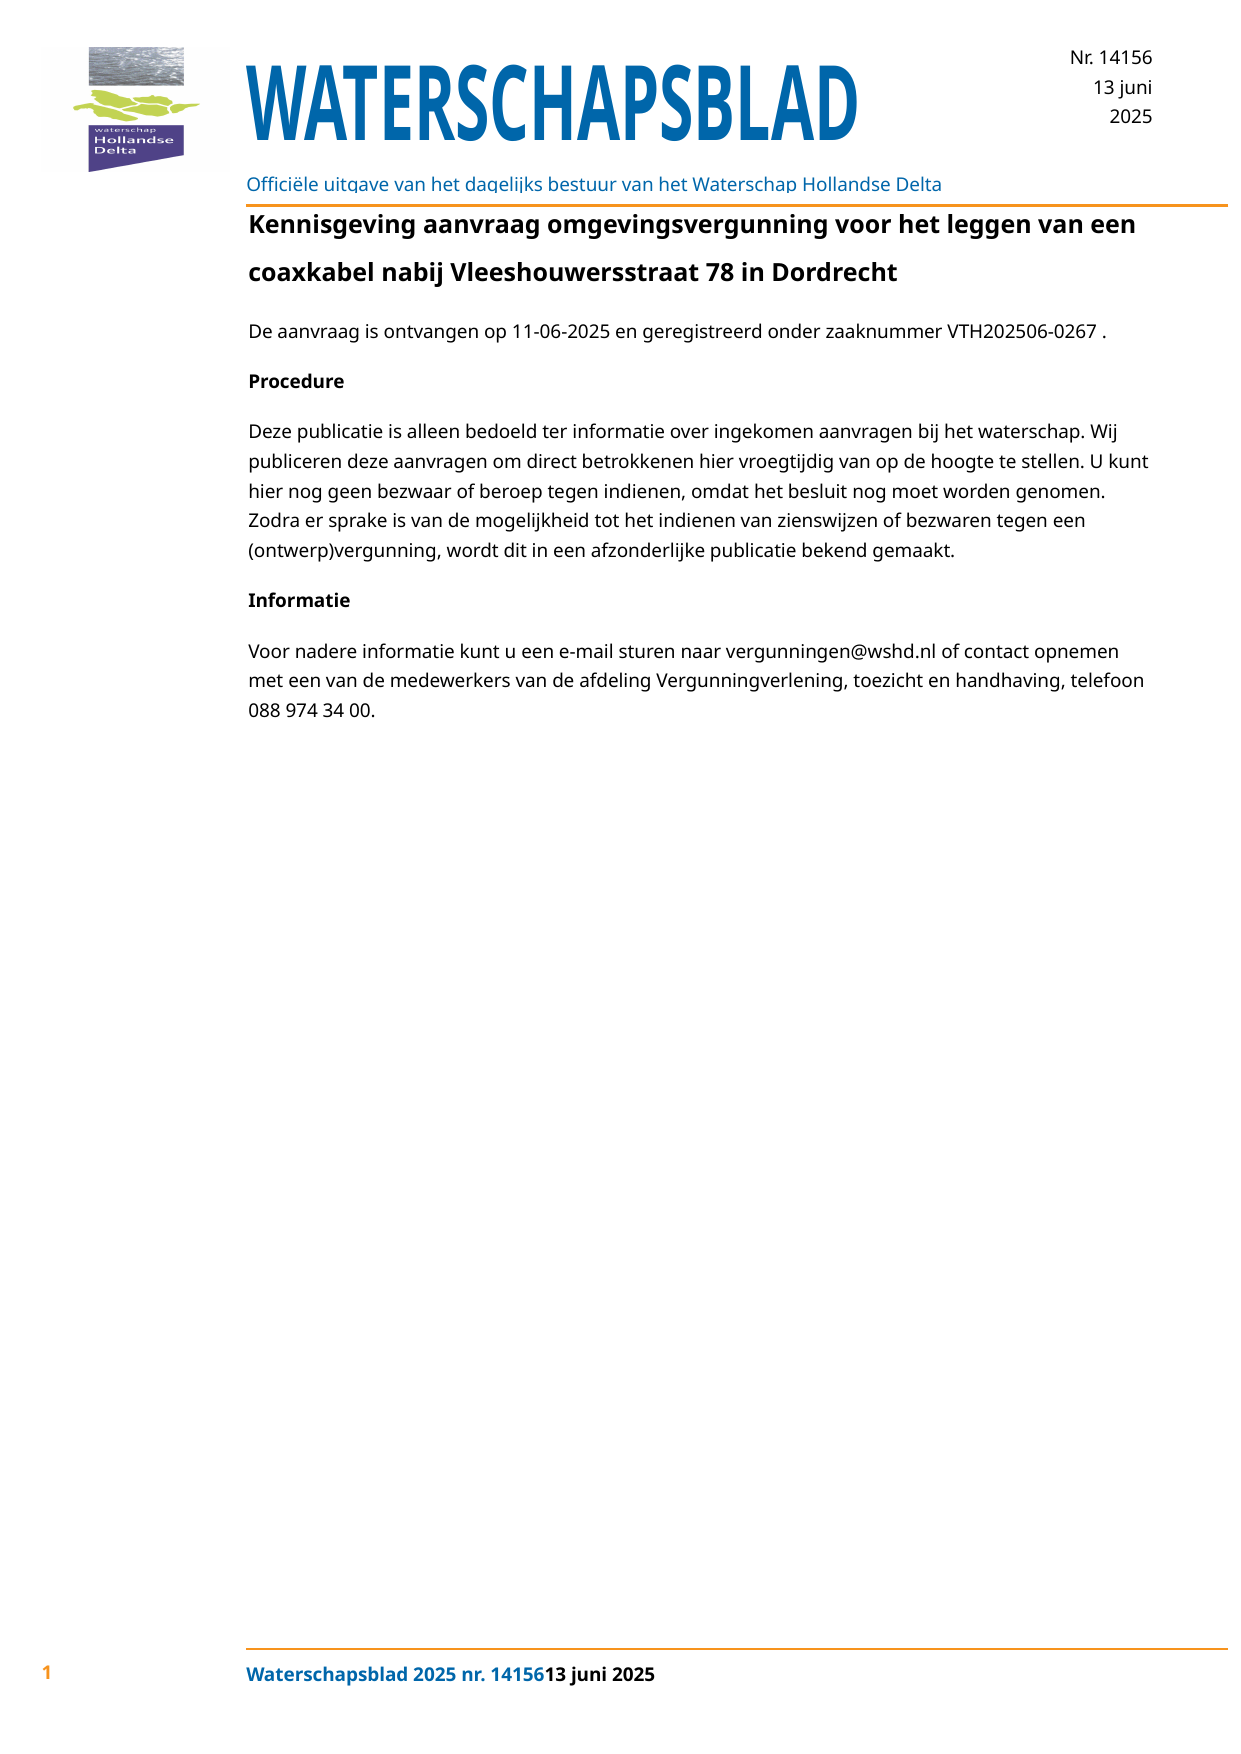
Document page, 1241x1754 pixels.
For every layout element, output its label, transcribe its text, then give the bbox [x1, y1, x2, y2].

text Kennisgeving aanvraag omgevingsvergunning voor het leggen van een coaxkabel nabij Vleeshouwersstraat 78 in Dordrecht [248, 207, 1152, 288]
text De aanvraag is ontvangen op 11-06-2025 en geregistreerd onder zaaknummer VTH202506-0267 . [248, 318, 1152, 344]
picture [41, 47, 231, 172]
text Procedure [248, 368, 1152, 394]
text Informatie [248, 587, 1152, 613]
text Voor nadere informatie kunt u een e-mail sturen naar vergunningen@wshd.nl of contact opnemen met een van de medewerkers van de afdeling Vergunningverlening, toezicht en handhaving, telefoon 088 974 34 00. [248, 638, 1152, 723]
text Deze publicatie is alleen bedoeld ter informatie over ingekomen aanvragen bij het waterschap. Wij publiceren deze aanvragen om direct betrokkenen hier vroegtijdig van op de hoogte te stellen. U kunt hier nog geen bezwaar of beroep tegen indienen, omdat het besluit nog moet worden genomen. Zodra er sprake is van de mogelijkheid tot het indienen van zienswijzen of bezwaren tegen een (ontwerp)vergunning, wordt dit in een afzonderlijke publicatie bekend gemaakt. [248, 419, 1152, 563]
